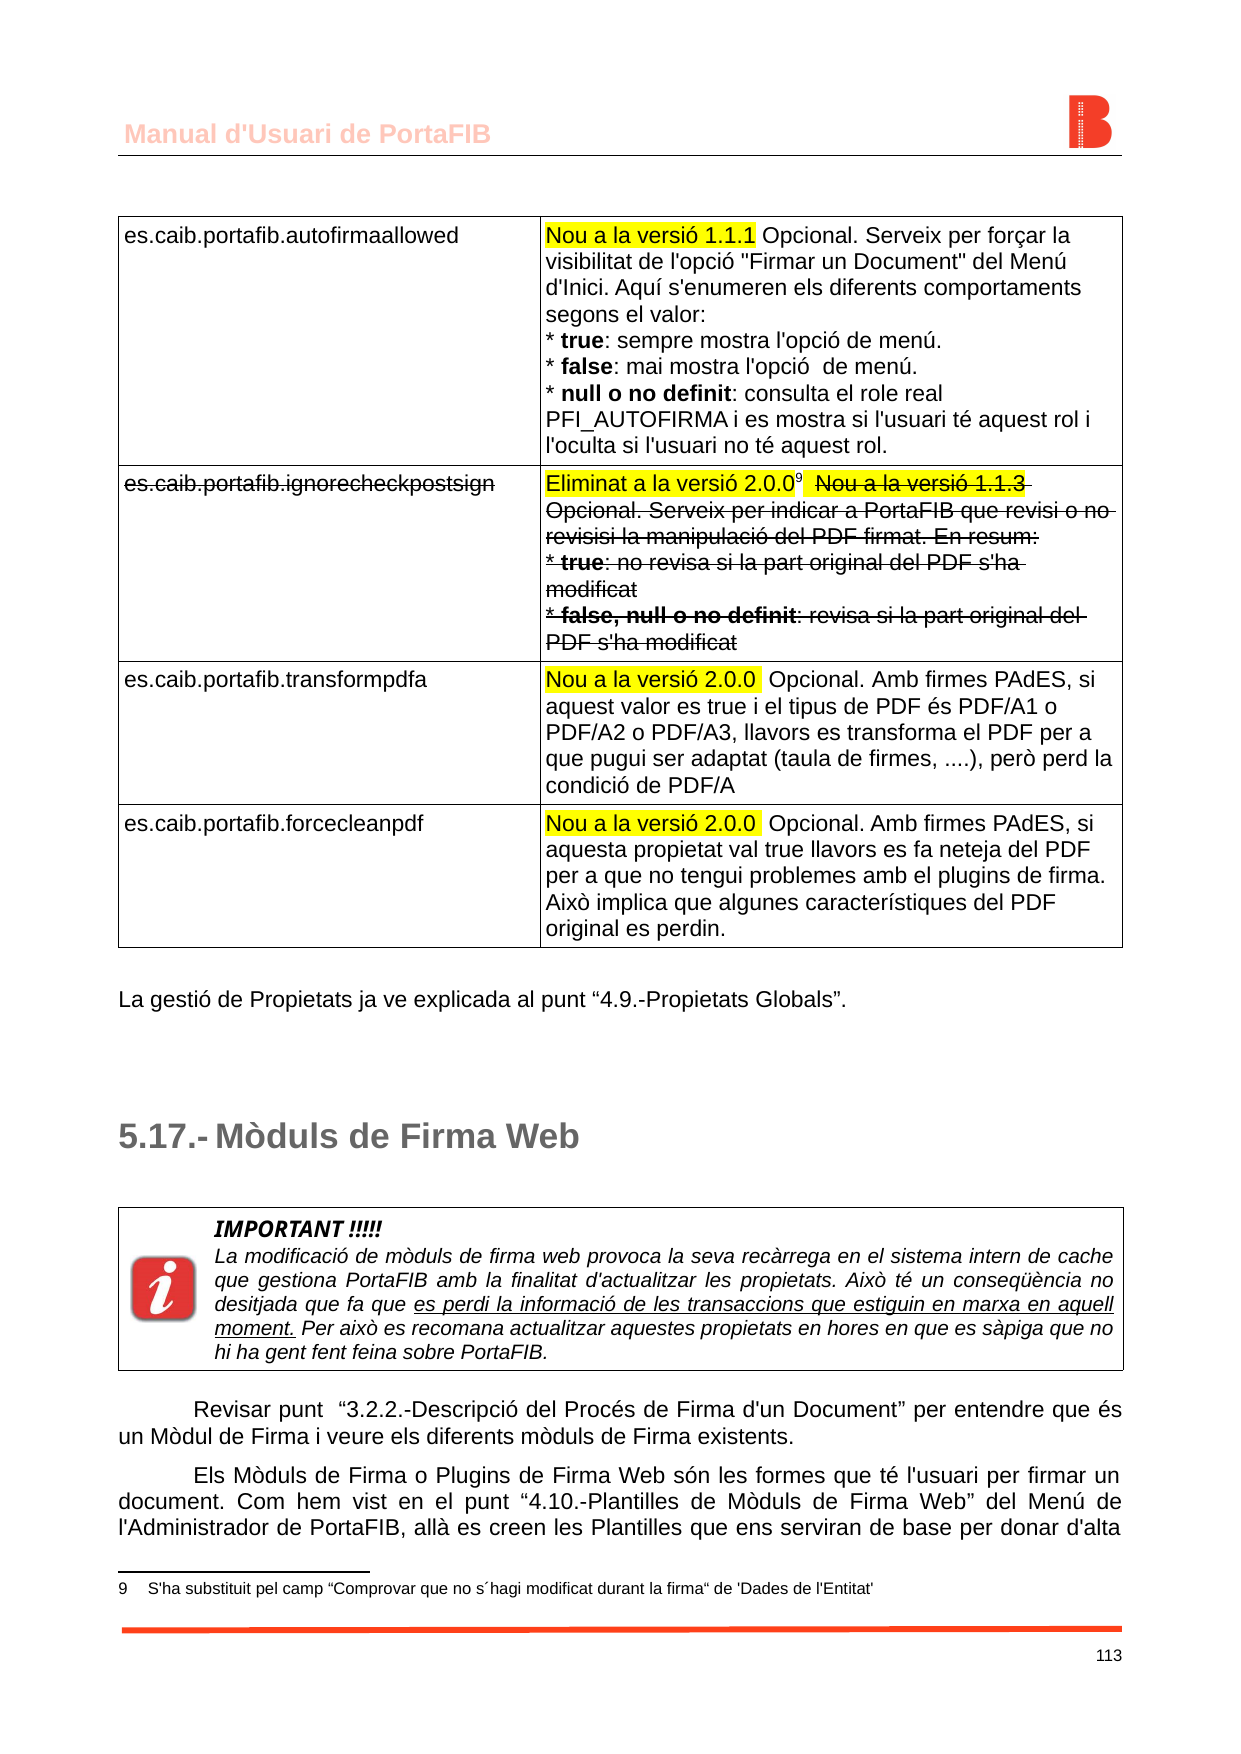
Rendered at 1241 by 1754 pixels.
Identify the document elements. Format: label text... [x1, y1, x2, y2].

table_cell es.caib.portafib.autofirmaallowed [119, 217, 540, 464]
table_header IMPORTANT !!!!! La modificació de mòduls de firma web provoca la seva recàrrega en el sistema intern de cache que gestiona PortaFIB amb la finalitat d'actualitzar les propietats. Això té un conseqüència no desitjada que fa que es perdi la informació de les transaccions que estiguin en marxa en aquell moment. Per això es recomana actualitzar aquestes propietats en hores en que es sàpiga que no hi ha gent fent feina sobre PortaFIB. [209, 1208, 1123, 1370]
text Revisar punt “3.2.2.-Descripció del Procés de Firma d'un Document” per entendre que és un Mòdul de Firma i veure els diferents mòduls de Firma existents. [118, 1396, 1122, 1449]
table_cell Nou a la versió 2.0.0 Opcional. Amb firmes PAdES, si aquesta propietat val true llavors es fa neteja del PDF per a que no tengui problemes amb el plugins de firma. Això implica que algunes característiques del PDF original es perdin. [541, 805, 1122, 947]
picture [1063, 94, 1117, 150]
table_cell es.caib.portafib.ignorecheckpostsign [119, 466, 540, 661]
text La gestió de Propietats ja ve explicada al punt “4.9.-Propietats Globals”. [118, 986, 1122, 1012]
table_cell Nou a la versió 2.0.0 Opcional. Amb firmes PAdES, si aquest valor es true i el tipus de PDF és PDF/A1 o PDF/A2 o PDF/A3, llavors es transforma el PDF per a que pugui ser adaptat (taula de firmes, ....), però perd la condició de PDF/A [541, 662, 1122, 804]
table_cell es.caib.portafib.transformpdfa [119, 662, 540, 804]
picture [129, 1255, 198, 1323]
table_header [119, 1208, 209, 1370]
subtitle Mòduls de Firma Web [118, 1115, 1122, 1156]
table_cell Nou a la versió 1.1.1 Opcional. Serveix per forçar la visibilitat de l'opció "Firmar un Document" del Menú d'Inici. Aquí s'enumeren els diferents comportaments segons el valor: * true: sempre mostra l'opció de menú. * false: mai mostra l'opció de menú. * null o no definit: consulta el role real PFI_AUTOFIRMA i es mostra si l'usuari té aquest rol i l'oculta si l'usuari no té aquest rol. [541, 217, 1122, 464]
table_cell es.caib.portafib.forcecleanpdf [119, 805, 540, 947]
text Els Mòduls de Firma o Plugins de Firma Web són les formes que té l'usuari per firmar un document. Com hem vist en el punt “4.10.-Plantilles de Mòduls de Firma Web” del Menú de l'Administrador de PortaFIB, allà es creen les Plantilles que ens serviran de base per donar d'alta [118, 1462, 1122, 1541]
table_cell Eliminat a la versió 2.0.0 Nou a la versió 1.1.3 Opcional. Serveix per indicar a PortaFIB que revisi o no revisisi la manipulació del PDF firmat. En resum: * true: no revisa si la part original del PDF s'ha modificat * false, null o no definit: revisa si la part original del PDF s'ha modificat [541, 466, 1122, 661]
